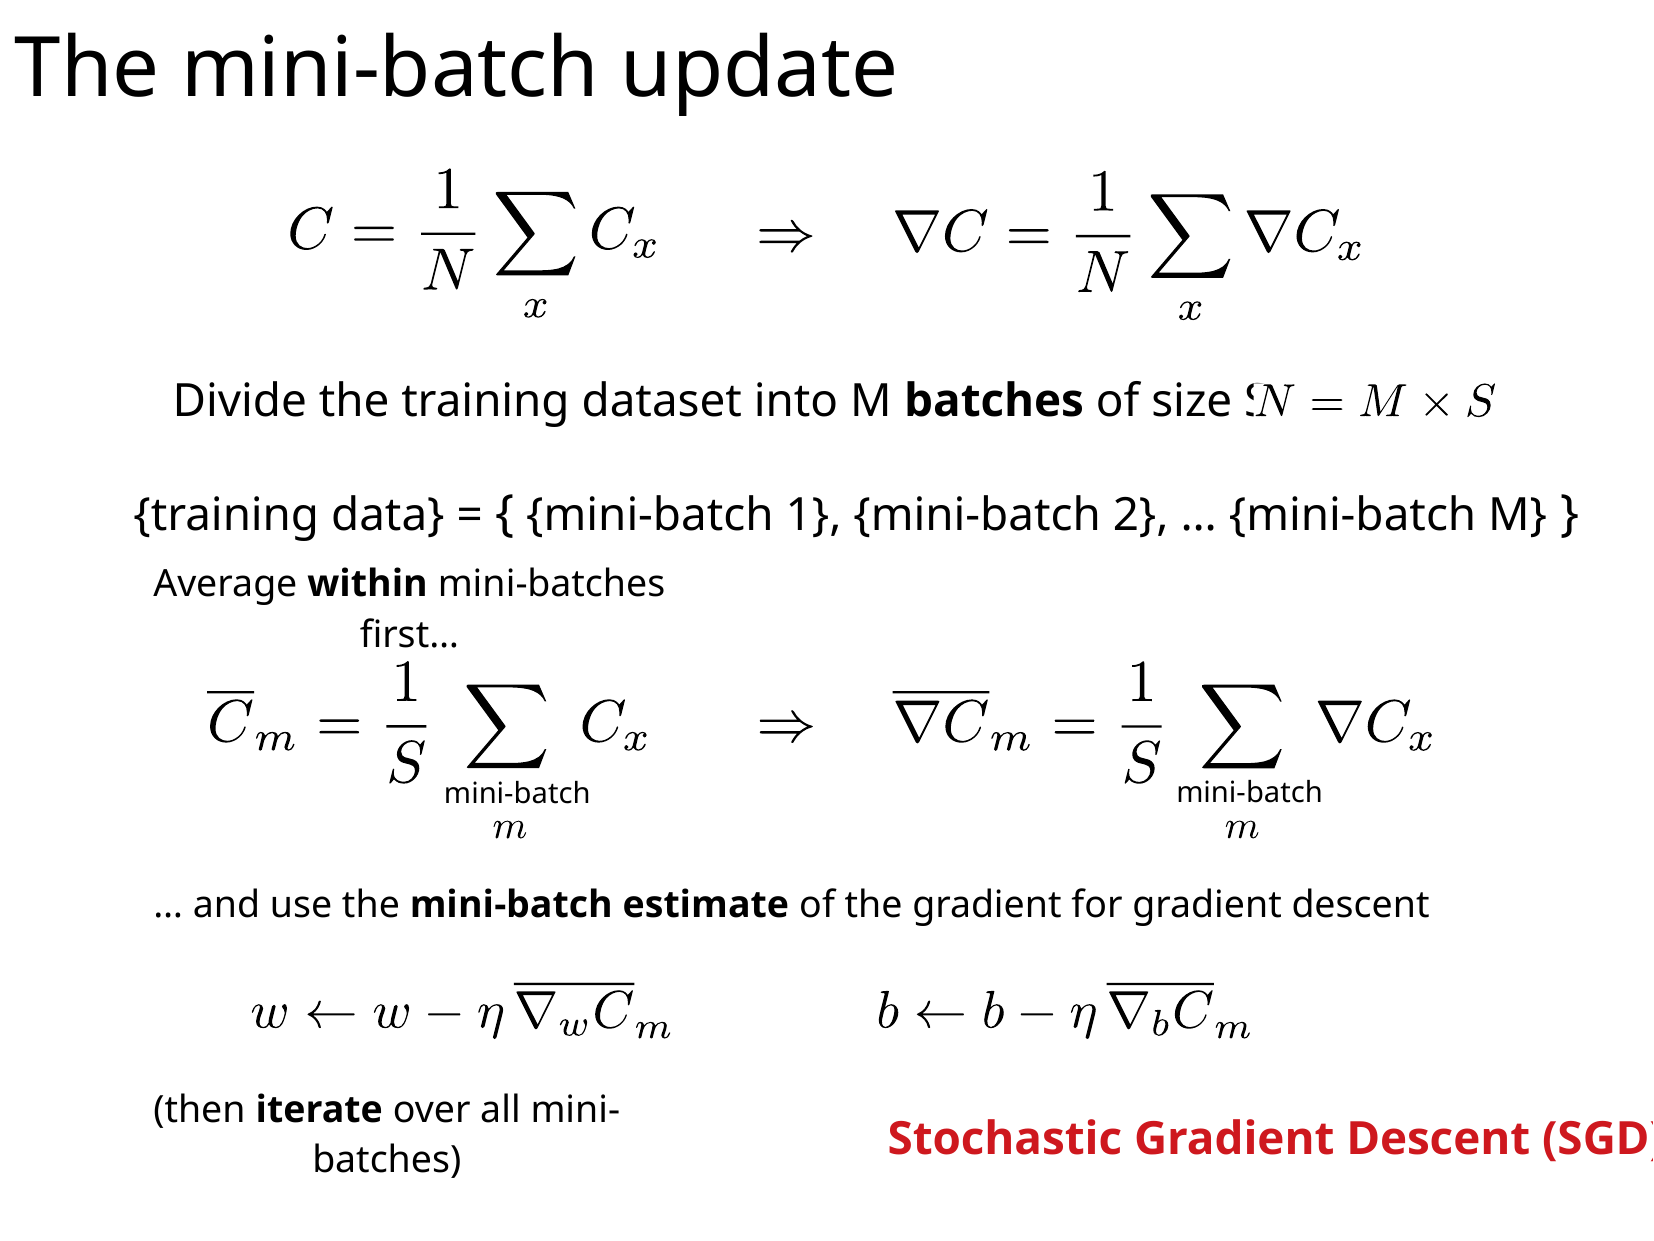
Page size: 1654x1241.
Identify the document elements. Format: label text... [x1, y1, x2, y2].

text_box Divide the training dataset into M batches of size S: [157, 363, 1232, 434]
picture [874, 980, 1252, 1042]
picture [492, 820, 527, 839]
text_box The mini-batch update [0, 0, 1653, 115]
picture [1224, 820, 1259, 839]
picture [1253, 383, 1495, 418]
picture [287, 168, 656, 318]
picture [204, 658, 649, 786]
picture [248, 980, 673, 1042]
text_box mini-batch [1161, 766, 1335, 817]
text_box … and use the mini-batch estimate of the gradient for gradient descent [138, 850, 1529, 955]
text_box Stochastic Gradient Descent (SGD) [873, 1101, 1614, 1172]
text_box {training data} = { {mini-batch 1}, {mini-batch 2}, … {mini-batch M} } [118, 473, 1535, 548]
picture [753, 168, 1363, 323]
text_box mini-batch [429, 766, 603, 817]
text_box Average within mini-batches first… [138, 554, 762, 660]
picture [754, 659, 1435, 786]
text_box (then iterate over all mini-batches) [138, 1080, 769, 1186]
